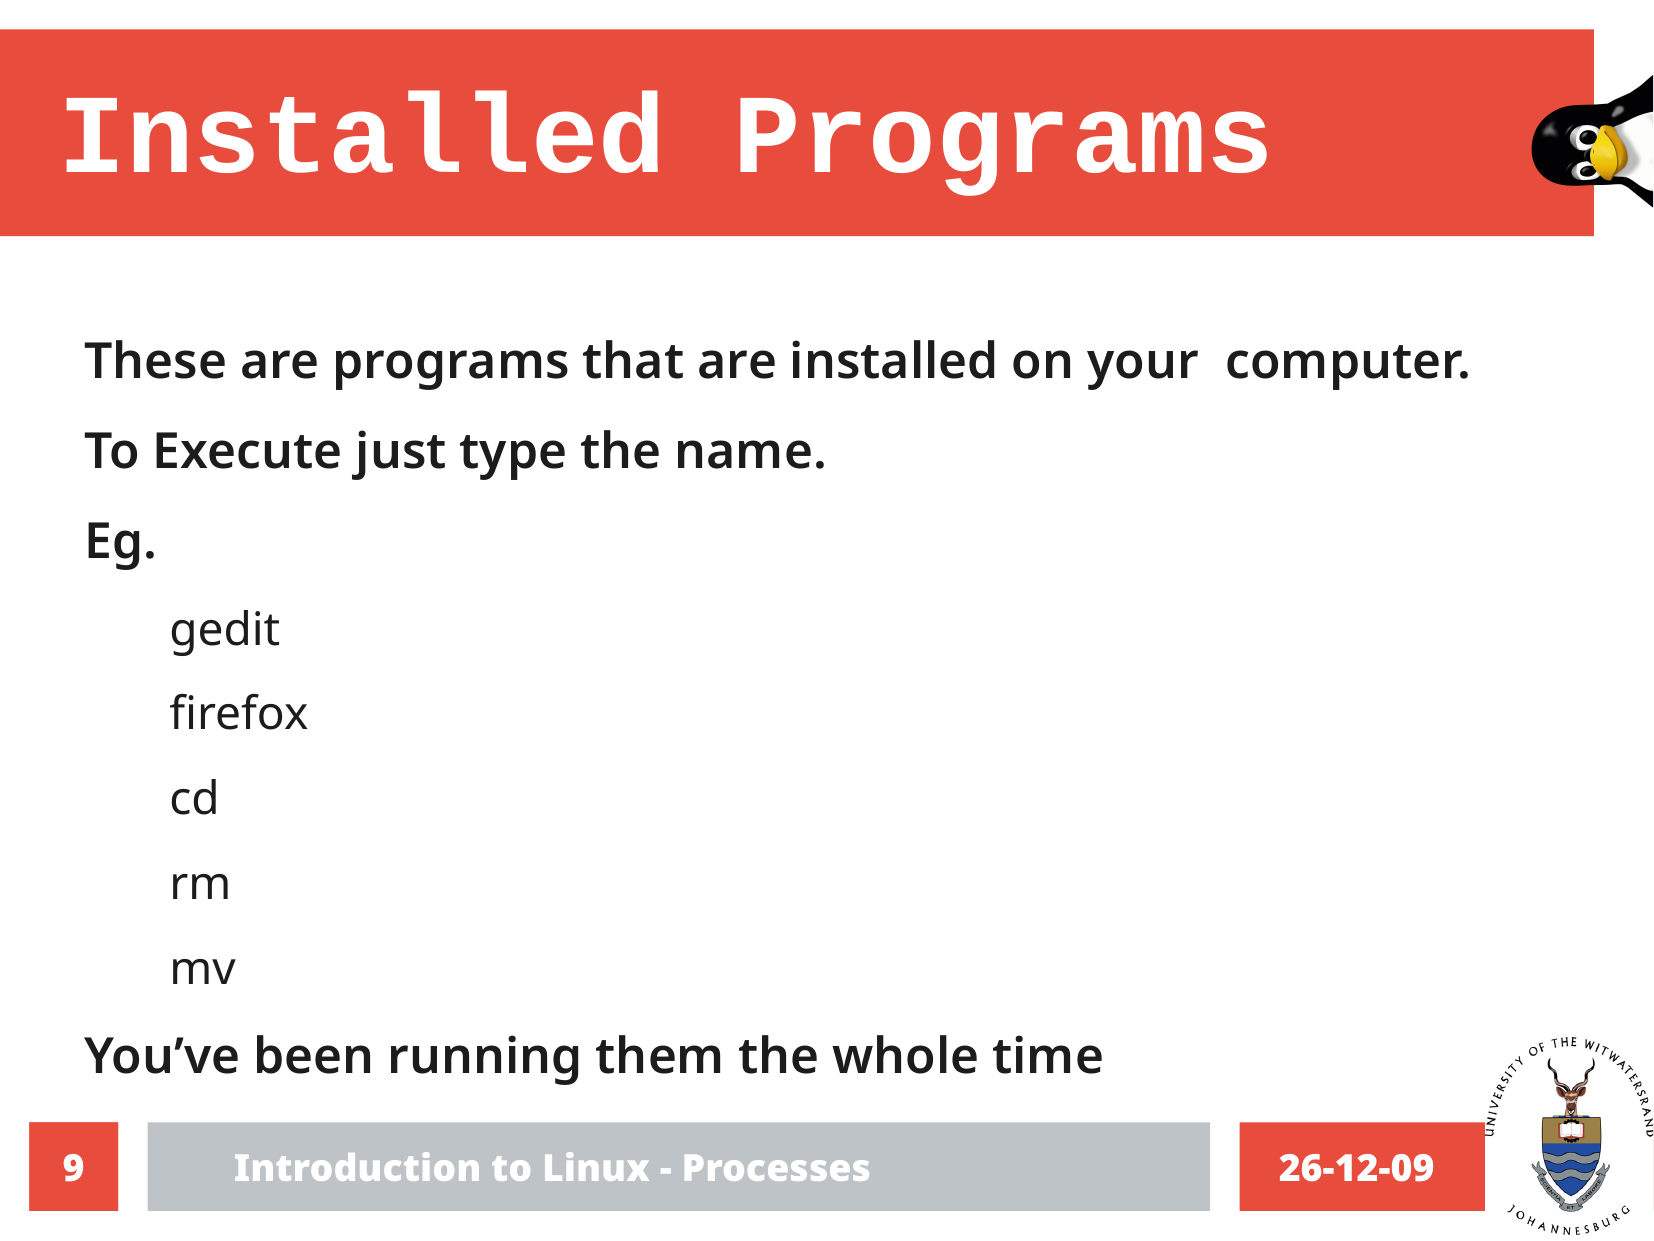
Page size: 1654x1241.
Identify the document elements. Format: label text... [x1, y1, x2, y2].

list These are programs that are installed on your computer. To Execute just type the name. Eg. gedit firefox cd rm mv You’ve been running them the whole time [58, 324, 1565, 1093]
picture [1514, 23, 1654, 276]
picture [1485, 1037, 1654, 1235]
title Installed Programs [58, 59, 1594, 207]
